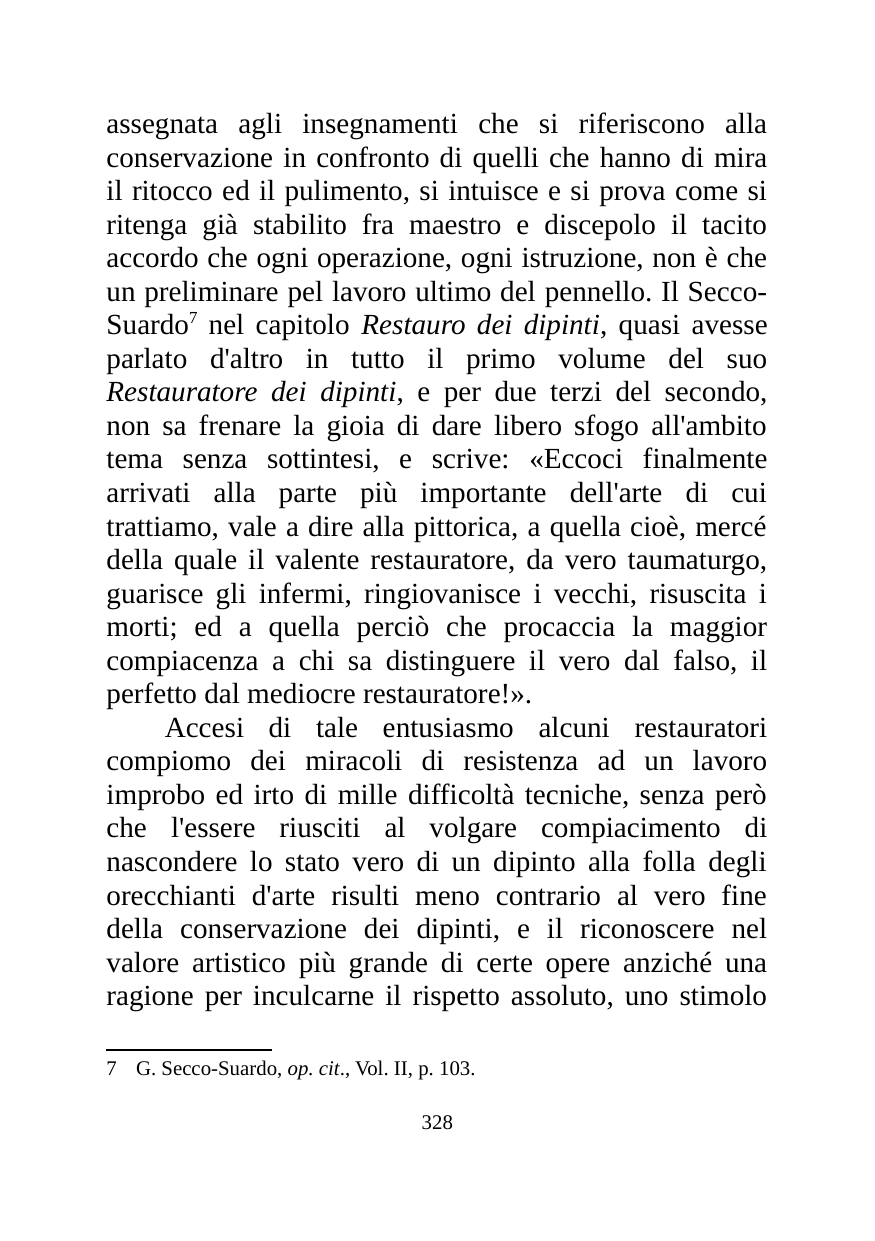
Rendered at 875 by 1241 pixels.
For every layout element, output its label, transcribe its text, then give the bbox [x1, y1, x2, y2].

text assegnata agli insegnamenti che si riferiscono alla conservazione in confronto di quelli che hanno di mira il ritocco ed il pulimento, si intuisce e si prova come si ritenga già stabilito fra maestro e discepolo il tacito accordo che ogni operazione, ogni istruzione, non è che un preliminare pel lavoro ultimo del pennello. Il Secco-Suardo nel capitolo Restauro dei dipinti, quasi avesse parlato d'altro in tutto il primo volume del suo Restauratore dei dipinti, e per due terzi del secondo, non sa frenare la gioia di dare libero sfogo all'ambito tema senza sottintesi, e scrive: «Eccoci finalmente arrivati alla parte più importante dell'arte di cui trattiamo, vale a dire alla pittorica, a quella cioè, mercé della quale il valente restauratore, da vero taumaturgo, guarisce gli infermi, ringiovanisce i vecchi, risuscita i morti; ed a quella perciò che procaccia la maggior compiacenza a chi sa distinguere il vero dal falso, il perfetto dal mediocre restauratore!». [106, 106, 768, 710]
text G. Secco-Suardo, op. cit., Vol. II, p. 103. [106, 1056, 768, 1080]
text Accesi di tale entusiasmo alcuni restauratori compiomo dei miracoli di resistenza ad un lavoro improbo ed irto di mille difficoltà tecniche, senza però che l'essere riusciti al volgare compiacimento di nascondere lo stato vero di un dipinto alla folla degli orecchianti d'arte risulti meno contrario al vero fine della conservazione dei dipinti, e il riconoscere nel valore artistico più grande di certe opere anziché una ragione per inculcarne il rispetto assoluto, uno stimolo [106, 710, 768, 1012]
